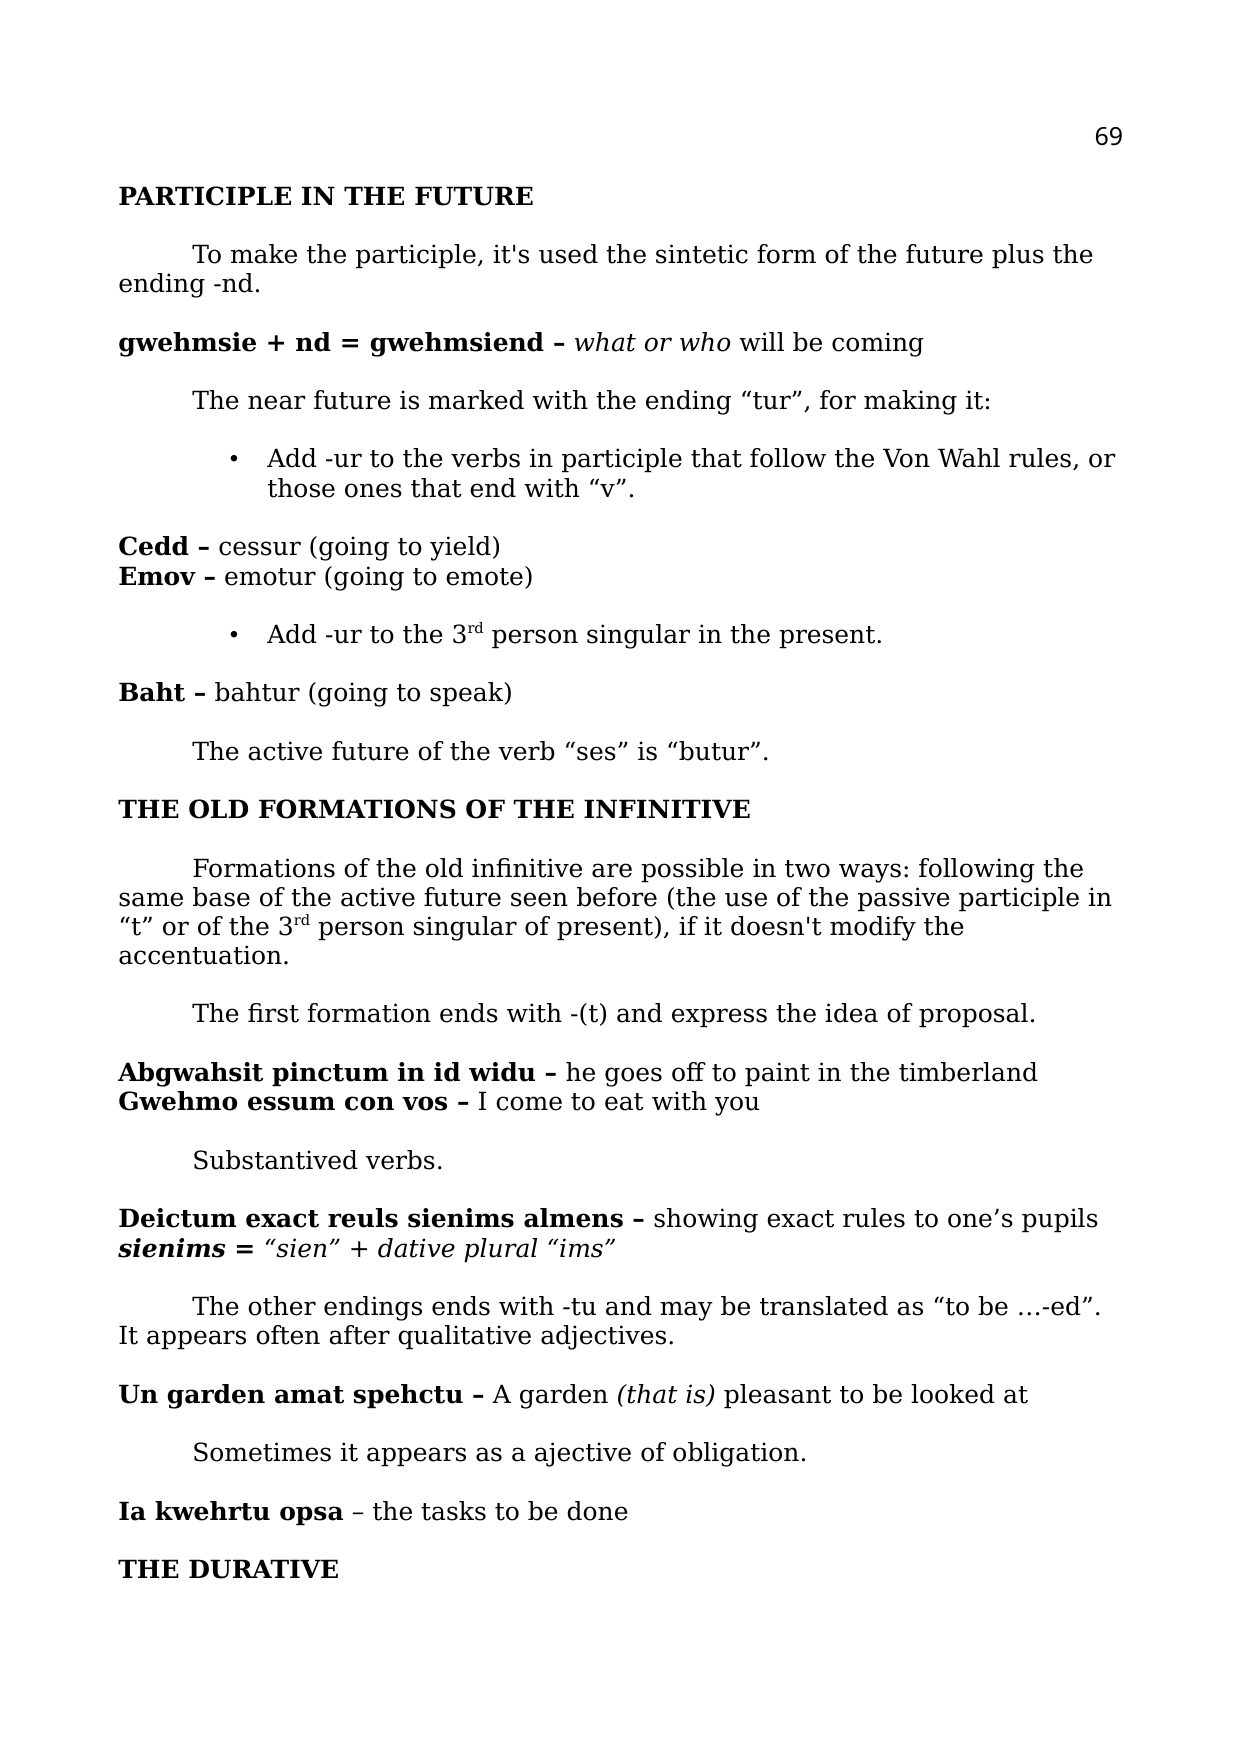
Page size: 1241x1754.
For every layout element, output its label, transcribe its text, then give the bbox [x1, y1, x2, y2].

text The active future of the verb “ses” is “butur”. [118, 737, 1123, 766]
text Sometimes it appears as a ajective of obligation. [118, 1438, 1123, 1467]
text Gwehmo essum con vos – I come to eat with you [118, 1087, 1123, 1117]
subtitle THE DURATIVE [118, 1555, 1123, 1584]
list Add -ur to the verbs in participle that follow the Von Wahl rules, or those ones that end with “v”. [229, 444, 1123, 503]
subtitle PARTICIPLE IN THE FUTURE [118, 182, 1123, 211]
text Un garden amat spehctu – A garden (that is) pleasant to be looked at [118, 1379, 1123, 1409]
text To make the participle, it's used the sintetic form of the future plus the ending -nd. [118, 240, 1123, 298]
text The other endings ends with -tu and may be translated as “to be …-ed”. It appears often after qualitative adjectives. [118, 1292, 1123, 1350]
text sienims = “sien” + dative plural “ims” [118, 1233, 1123, 1263]
text The near future is marked with the ending “tur”, for making it: [118, 386, 1123, 415]
text Abgwahsit pinctum in id widu – he goes off to paint in the timberland [118, 1058, 1123, 1087]
list Add -ur to the 3rd person singular in the present. [229, 620, 1123, 649]
text Cedd – cessur (going to yield) [118, 532, 1123, 561]
text Formations of the old infinitive are possible in two ways: following the same base of the active future seen before (the use of the passive participle in “t” or of the 3rd person singular of present), if it doesn't modify the accentuation. [118, 854, 1123, 970]
text Ia kwehrtu opsa – the tasks to be done [118, 1496, 1123, 1526]
subtitle THE OLD FORMATIONS OF THE INFINITIVE [118, 795, 1123, 824]
text Emov – emotur (going to emote) [118, 561, 1123, 591]
text Substantived verbs. [118, 1146, 1123, 1175]
text Baht – bahtur (going to speak) [118, 678, 1123, 708]
text Deictum exact reuls sienims almens – showing exact rules to one’s pupils [118, 1204, 1123, 1233]
text The first formation ends with -(t) and express the idea of proposal. [118, 999, 1123, 1029]
text gwehmsie + nd = gwehmsiend – what or who will be coming [118, 328, 1123, 357]
